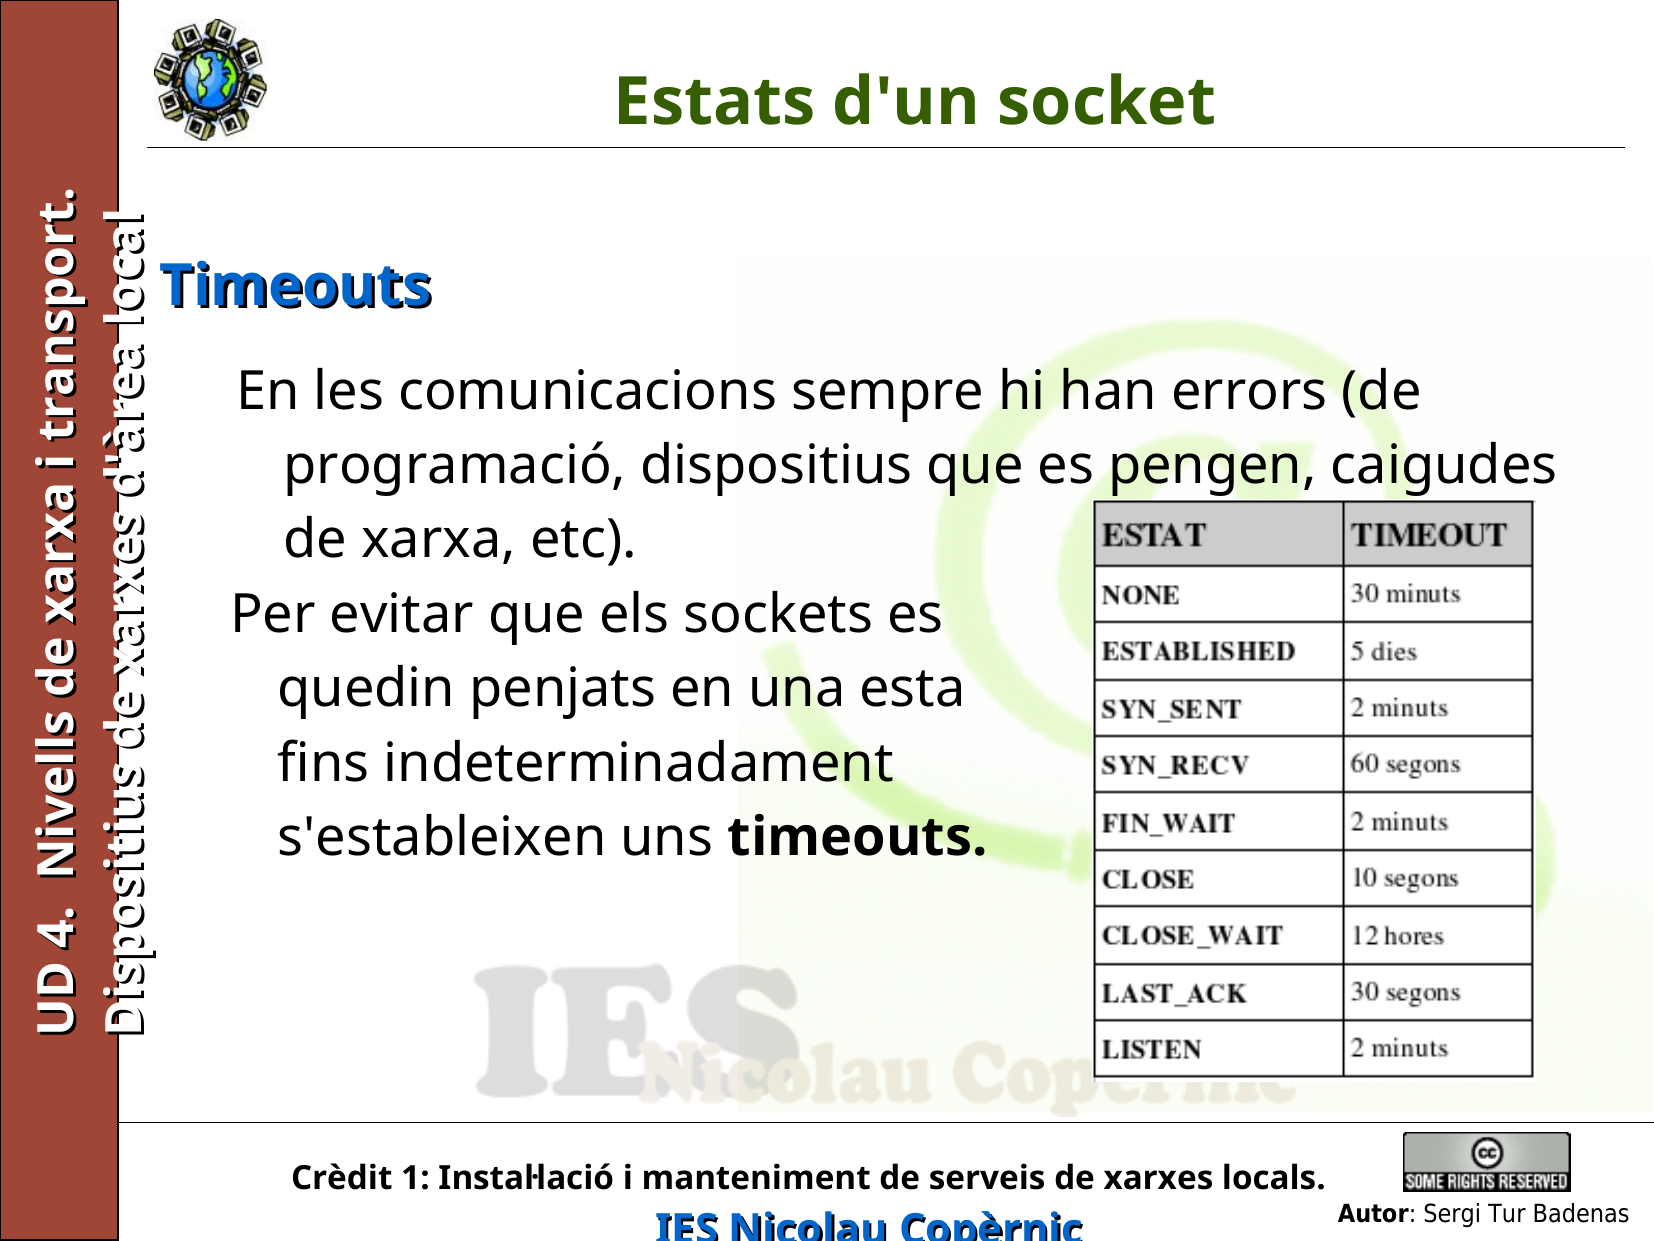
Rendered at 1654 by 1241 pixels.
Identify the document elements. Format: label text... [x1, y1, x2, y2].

picture [154, 19, 268, 142]
list Timeouts En les comunicacions sempre hi han errors (de programació, dispositius que es pengen, caigudes de xarxa, etc). [141, 242, 1630, 591]
picture [1403, 1132, 1571, 1192]
picture [466, 252, 1654, 1117]
title Estats d'un socket [171, 49, 1654, 148]
text_box Per evitar que els sockets es quedin penjats en una esta fins indeterminadament s'estableixen uns timeouts. [120, 567, 1016, 800]
